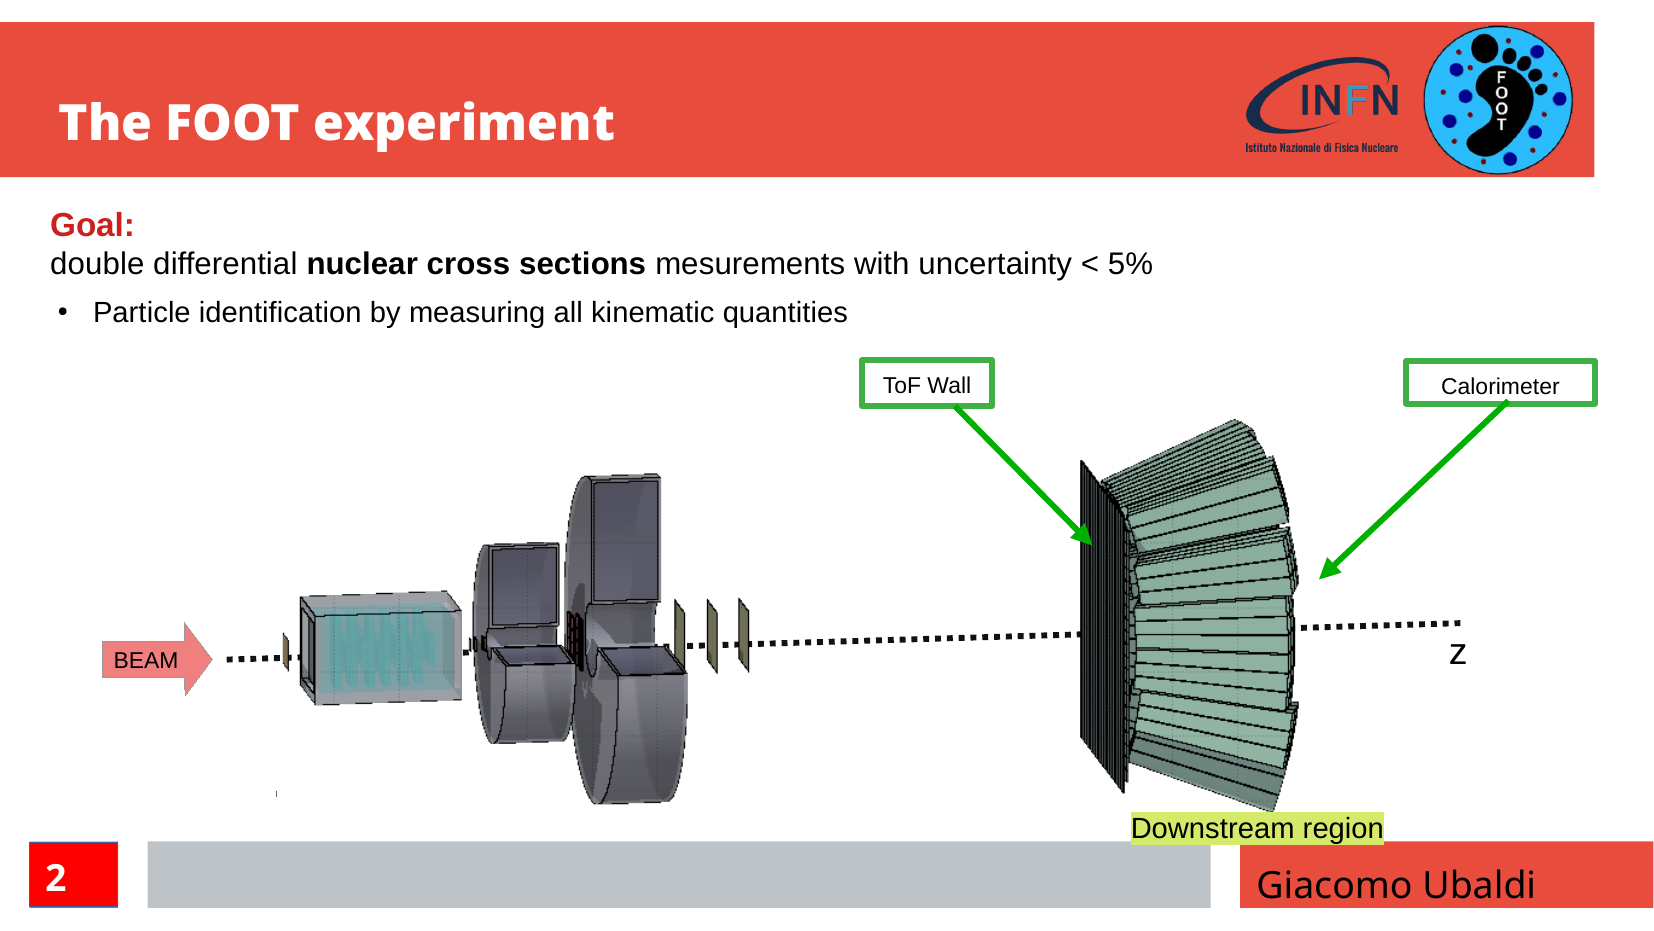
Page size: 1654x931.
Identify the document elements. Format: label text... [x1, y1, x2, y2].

picture [1409, 22, 1589, 182]
text_box Giacomo Ubaldi [1241, 850, 1568, 910]
text_box Goal: double differential nuclear cross sections mesurements with uncertainty < 5% [35, 196, 1654, 673]
text_box Downstream region [1116, 802, 1470, 860]
text_box Particle identification by measuring all kinematic quantities [42, 288, 1654, 337]
text_box BEAM [98, 638, 217, 688]
text_box [29, 842, 118, 907]
text_box [184, 622, 197, 638]
text_box Calorimeter [1406, 361, 1596, 404]
picture [276, 413, 1323, 824]
picture [1246, 57, 1398, 152]
title The FOOT experiment [1589, 44, 1595, 156]
text_box [184, 688, 191, 696]
text_box ToF Wall [861, 360, 993, 407]
text_box 2 [30, 844, 86, 903]
title The FOOT experiment [59, 44, 1409, 156]
text_box z [1434, 619, 1528, 670]
